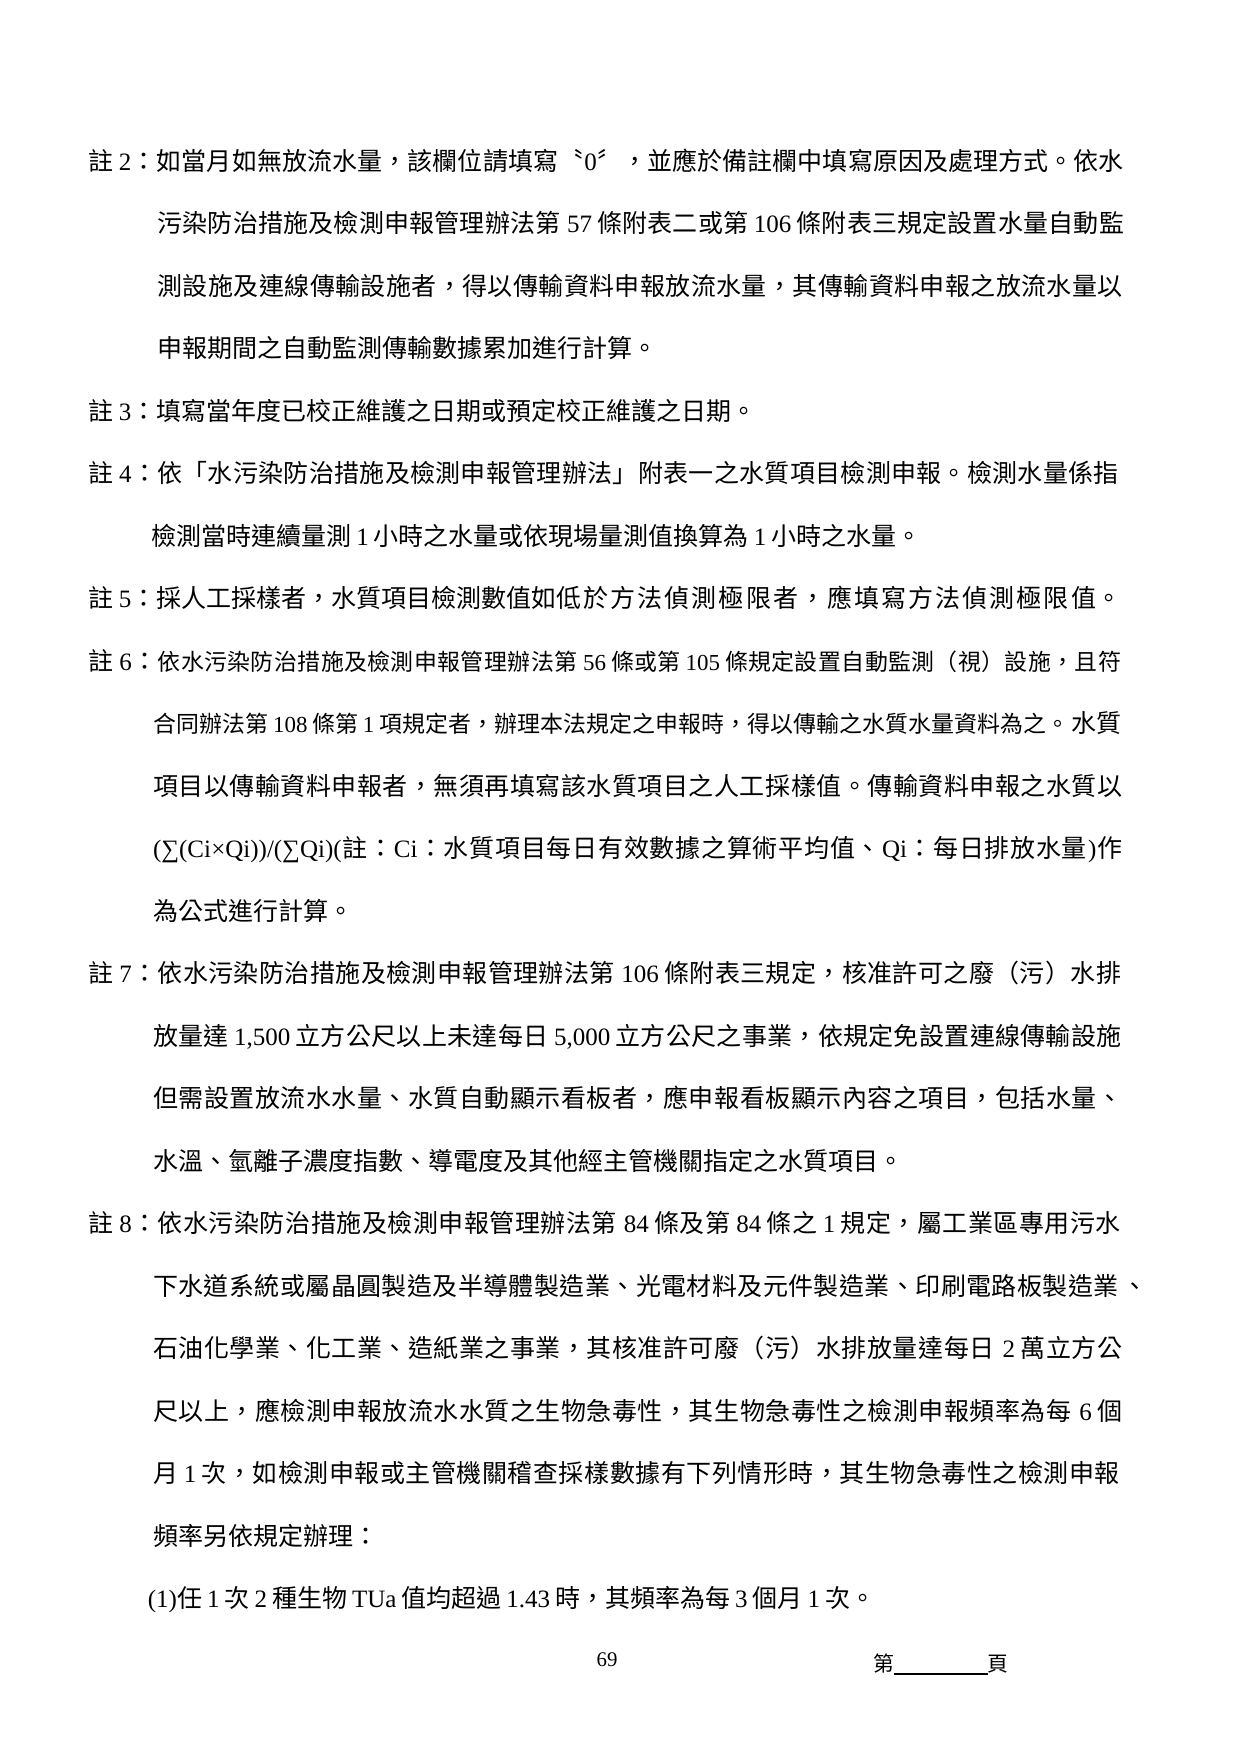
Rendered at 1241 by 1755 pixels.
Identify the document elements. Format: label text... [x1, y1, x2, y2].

text 註8：依水污染防治措施及檢測申報管理辦法第84條及第84條之1規定，屬工業區專用污水下水道系統或屬晶圓製造及半導體製造業、光電材料及元件製造業、印刷電路板製造業、石油化學業、化工業、造紙業之事業，其核准許可廢（污）水排放量達每日2萬立方公尺以上，應檢測申報放流水水質之生物急毒性，其生物急毒性之檢測申報頻率為每6個月1次，如檢測申報或主管機關稽查採樣數據有下列情形時，其生物急毒性之檢測申報頻率另依規定辦理： [89, 1180, 1122, 1555]
text 註6：依水污染防治措施及檢測申報管理辦法第56條或第105條規定設置自動監測（視）設施，且符合同辦法第108條第1項規定者，辦理本法規定之申報時，得以傳輸之水質水量資料為之。水質項目以傳輸資料申報者，無須再填寫該水質項目之人工採樣值。傳輸資料申報之水質以(∑(Ci×Qi))/(∑Qi)(註：Ci：水質項目每日有效數據之算術平均值、Qi：每日排放水量)作為公式進行計算。 [89, 618, 1122, 930]
text 註3：填寫當年度已校正維護之日期或預定校正維護之日期。 [89, 368, 1122, 430]
text 註5：採人工採樣者，水質項目檢測數值如低於方法偵測極限者，應填寫方法偵測極限值。 [89, 555, 1122, 618]
text (1)任1次2種生物TUa值均超過1.43時，其頻率為每3個月1次。 [148, 1555, 1122, 1618]
text 註2：如當月如無放流水量，該欄位請填寫〝0〞，並應於備註欄中填寫原因及處理方式。依水污染防治措施及檢測申報管理辦法第57條附表二或第106條附表三規定設置水量自動監測設施及連線傳輸設施者，得以傳輸資料申報放流水量，其傳輸資料申報之放流水量以申報期間之自動監測傳輸數據累加進行計算。 [89, 118, 1125, 368]
text 註4：依「水污染防治措施及檢測申報管理辦法」附表一之水質項目檢測申報。檢測水量係指檢測當時連續量測1小時之水量或依現場量測值換算為1小時之水量。 [89, 430, 1122, 555]
text 註7：依水污染防治措施及檢測申報管理辦法第106條附表三規定，核准許可之廢（污）水排放量達1,500立方公尺以上未達每日5,000立方公尺之事業，依規定免設置連線傳輸設施但需設置放流水水量、水質自動顯示看板者，應申報看板顯示內容之項目，包括水量、水溫、氫離子濃度指數、導電度及其他經主管機關指定之水質項目。 [89, 930, 1122, 1180]
